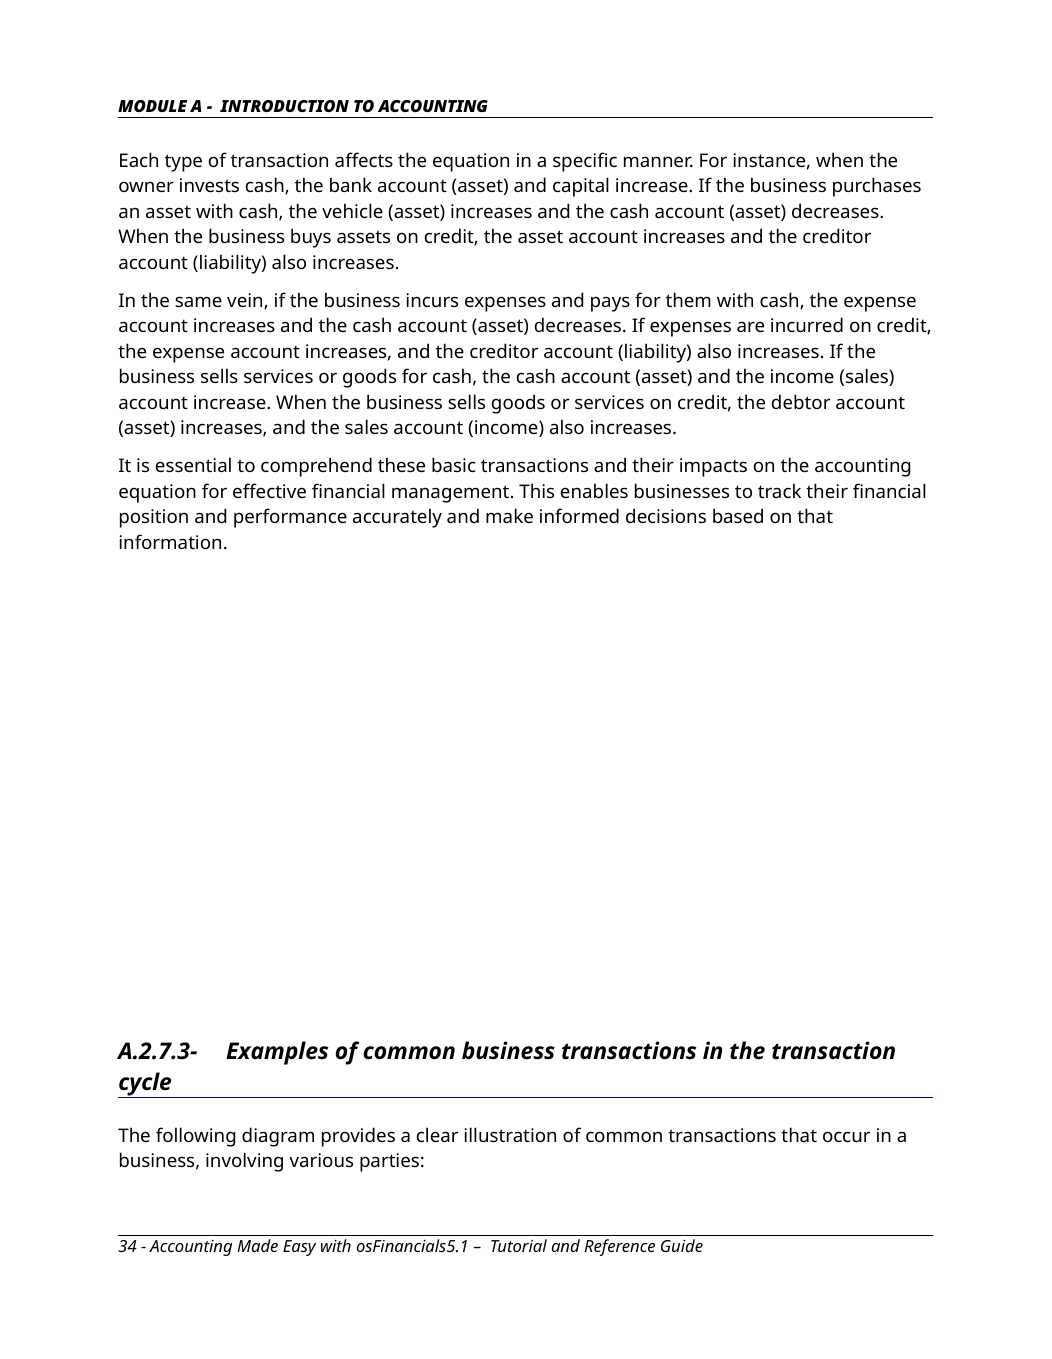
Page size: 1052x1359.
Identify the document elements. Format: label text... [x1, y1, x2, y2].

text Each type of transaction affects the equation in a specific manner. For instance, when the owner invests cash, the bank account (asset) and capital increase. If the business purchases an asset with cash, the vehicle (asset) increases and the cash account (asset) decreases. When the business buys assets on credit, the asset account increases and the creditor account (liability) also increases. [118, 147, 933, 274]
text It is essential to comprehend these basic transactions and their impacts on the accounting equation for effective financial management. This enables businesses to track their financial position and performance accurately and make informed decisions based on that information. [118, 452, 933, 554]
text In the same vein, if the business incurs expenses and pays for them with cash, the expense account increases and the cash account (asset) decreases. If expenses are incurred on credit, the expense account increases, and the creditor account (liability) also increases. If the business sells services or goods for cash, the cash account (asset) and the income (sales) account increase. When the business sells goods or services on credit, the debtor account (asset) increases, and the sales account (income) also increases. [118, 287, 933, 440]
text The following diagram provides a clear illustration of common transactions that occur in a business, involving various parties: [118, 1122, 933, 1173]
subtitle Examples of common business transactions in the transaction cycle [118, 1035, 933, 1097]
